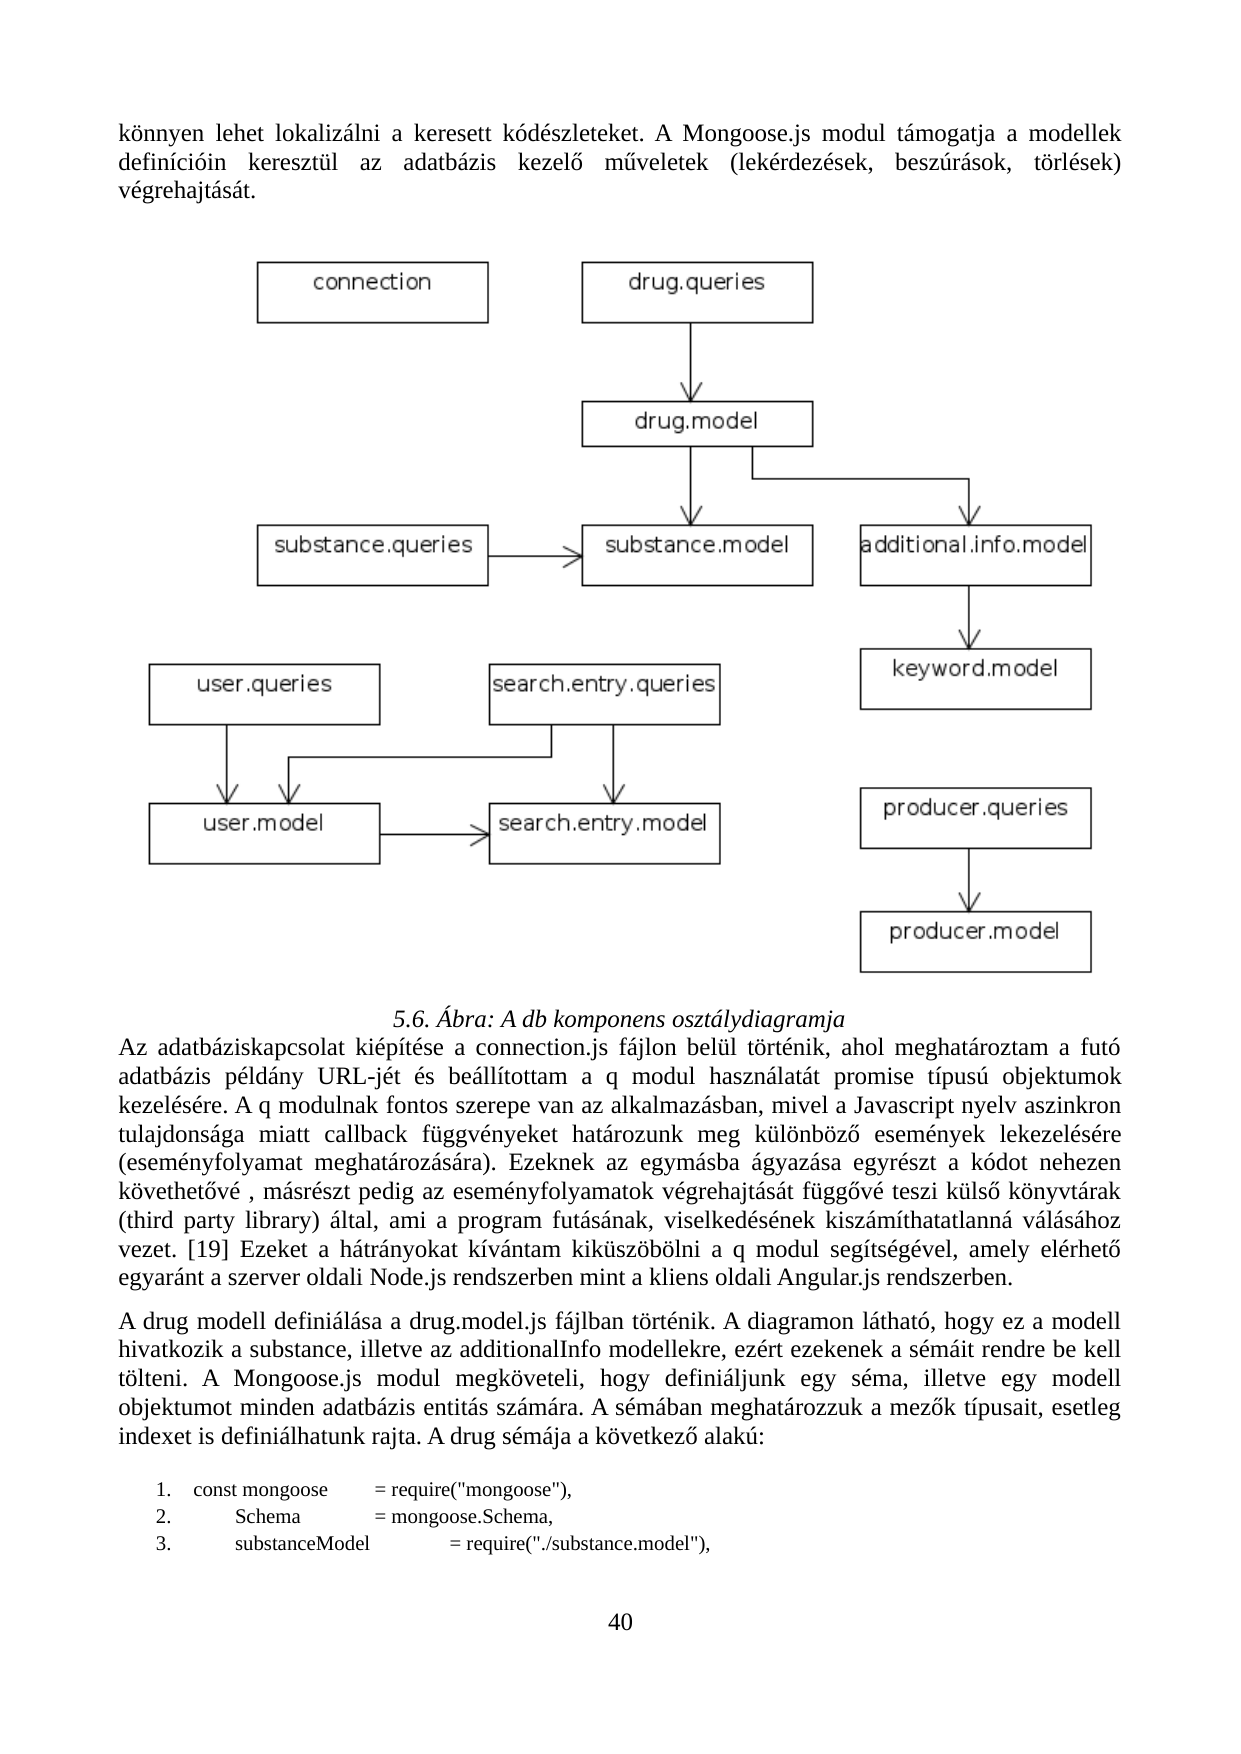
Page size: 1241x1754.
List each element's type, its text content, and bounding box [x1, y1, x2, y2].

text könnyen lehet lokalizálni a keresett kódészleteket. A Mongoose.js modul támogatja a modellek definícióin keresztül az adatbázis kezelő műveletek (lekérdezések, beszúrások, törlések) végrehajtását. [118, 118, 1122, 204]
text Az adatbáziskapcsolat kiépítése a connection.js fájlon belül történik, ahol meghatároztam a futó adatbázis példány URL-jét és beállítottam a q modul használatát promise típusú objektumok kezelésére. A q modulnak fontos szerepe van az alkalmazásban, mivel a Javascript nyelv aszinkron tulajdonsága miatt callback függvényeket határozunk meg különböző események lekezelésére (eseményfolyamat meghatározására). Ezeknek az egymásba ágyazása egyrészt a kódot nehezen követhetővé , másrészt pedig az eseményfolyamatok végrehajtását függővé teszi külső könyvtárak (third party library) által, ami a program futásának, viselkedésének kiszámíthatatlanná válásához vezet. [19] Ezeket a hátrányokat kívántam kiküszöbölni a q modul segítségével, amely elérhető egyaránt a szerver oldali Node.js rendszerben mint a kliens oldali Angular.js rendszerben. [118, 1032, 1122, 1291]
text 5.6. Ábra: A db komponens osztálydiagramja [118, 1004, 1122, 1032]
list const mongoose = require("mongoose"), [156, 1479, 1122, 1501]
list substanceModel = require("./substance.model"), [156, 1534, 1122, 1555]
list Schema = mongoose.Schema, [156, 1507, 1122, 1528]
picture [118, 231, 1123, 1004]
title A drug modell definiálása a drug.model.js fájlban történik. A diagramon látható, hogy ez a modell hivatkozik a substance, illetve az additionalInfo modellekre, ezért ezekenek a sémáit rendre be kell tölteni. A Mongoose.js modul megköveteli, hogy definiáljunk egy séma, illetve egy modell objektumot minden adatbázis entitás számára. A sémában meghatározzuk a mezők típusait, esetleg indexet is definiálhatunk rajta. A drug sémája a következő alakú: [118, 1306, 1122, 1449]
